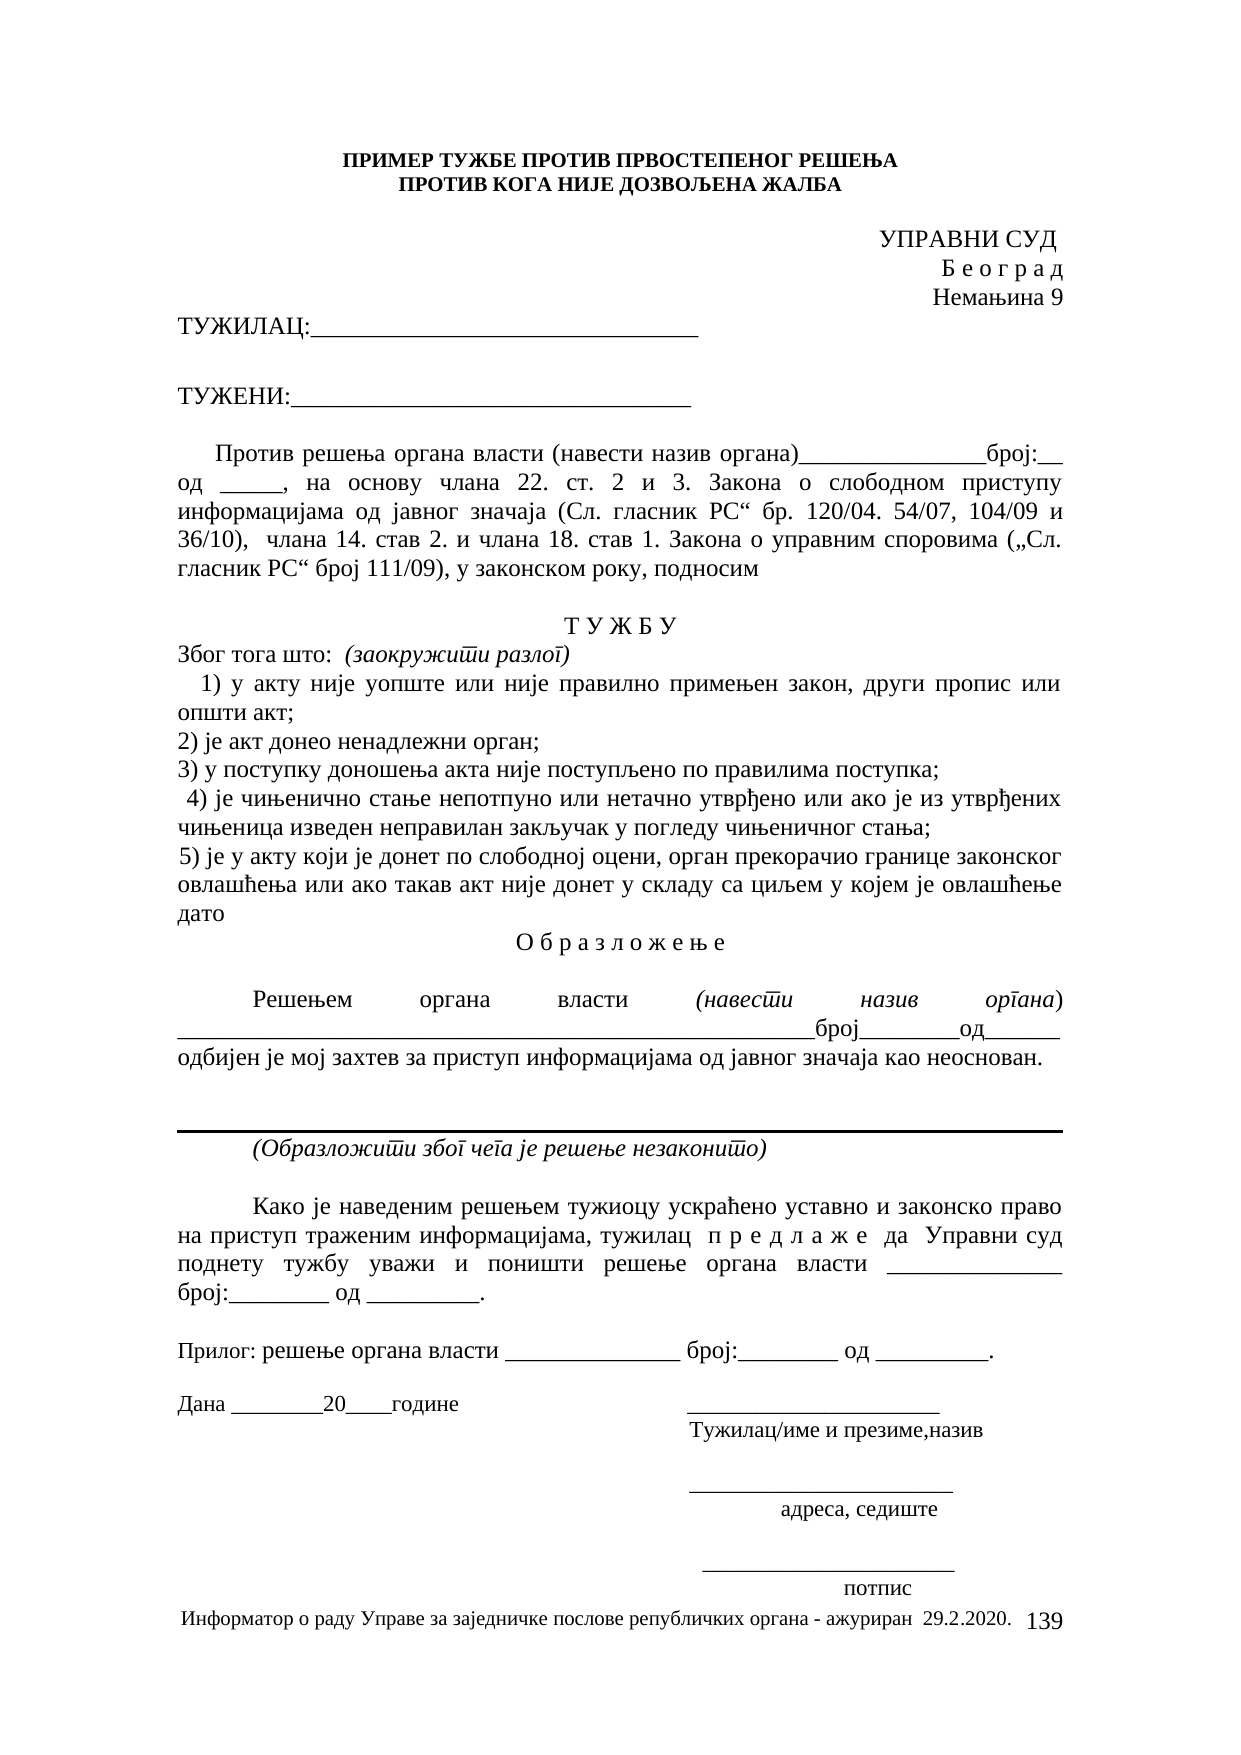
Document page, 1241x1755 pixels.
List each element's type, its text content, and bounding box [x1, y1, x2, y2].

text 4) је чињенично стање непотпуно или нетачно утврђено или ако је из утврђених чињеница изведен неправилан закључак у погледу чињеничног стања; [140, 783, 1063, 841]
text ТУЖЕНИ:________________________________ [177, 381, 1063, 409]
text Решењем органа власти (навести назив органа) ___________________________________________________број________од______ одбијен је мој захтев за приступ информацијама од јавног значаја као неоснован. [177, 984, 1063, 1071]
text УПРАВНИ СУД [177, 224, 1063, 253]
text 1) у акту није уопште или није правилно примењен закон, други пропис или општи акт; [140, 668, 1063, 726]
text Због тога што: (заокружити разлог) [140, 639, 1063, 668]
text 3) у поступку доношења акта није поступљено по правилима поступка; [140, 754, 1063, 783]
text О б р а з л о ж е њ е [177, 927, 1063, 956]
text ТУЖИЛАЦ:_______________________________ [177, 311, 1063, 339]
text 2) је акт донео ненадлежни орган; [140, 726, 1063, 754]
text адреса, седиште [215, 1495, 1063, 1522]
text Дана ________20____године ______________________ [177, 1390, 1063, 1416]
text Како је наведеним решењем тужиоцу ускраћено уставно и законско право на приступ траженим информацијама, тужилац п р е д л а ж е да Управни суд поднету тужбу уважи и поништи решење органа власти ______________ број:________ од _________. [177, 1191, 1063, 1306]
text ______________________ [702, 1522, 1063, 1574]
text Т У Ж Б У [177, 611, 1063, 639]
text ПРОТИВ КОГА НИЈЕ ДОЗВОЉЕНА ЖАЛБА [177, 172, 1063, 196]
text (Образложити због чега је решење незаконито) [177, 1133, 1063, 1162]
text Прилог: решење органа власти ______________ број:________ од _________. [177, 1335, 1063, 1363]
text ПРИМЕР ТУЖБЕ ПРОТИВ ПРВОСТЕПЕНОГ РЕШЕЊА [177, 148, 1063, 172]
text Б е о г р а д [177, 253, 1063, 282]
text 5) је у акту који је донет по слободној оцени, орган прекорачио границе законског овлашћења или ако такав акт није донет у складу са циљем у којем је овлашћење дато [140, 841, 1063, 927]
text Немањина 9 [215, 282, 1063, 311]
text Против решења органа власти (навести назив органа)_______________број:__ од _____, на основу члана 22. ст. 2 и 3. Закона о слободном приступу информацијама од јавног значаја (Сл. гласник РС“ бр. 120/04. 54/07, 104/09 и 36/10), члана 14. став 2. и члана 18. став 1. Закона о управним споровима („Сл. гласник РС“ број 111/09), у законском року, подносим [177, 438, 1063, 582]
text потпис [215, 1574, 1063, 1601]
text _______________________ [215, 1469, 1063, 1495]
text Тужилац/име и презиме,назив [215, 1416, 1063, 1443]
